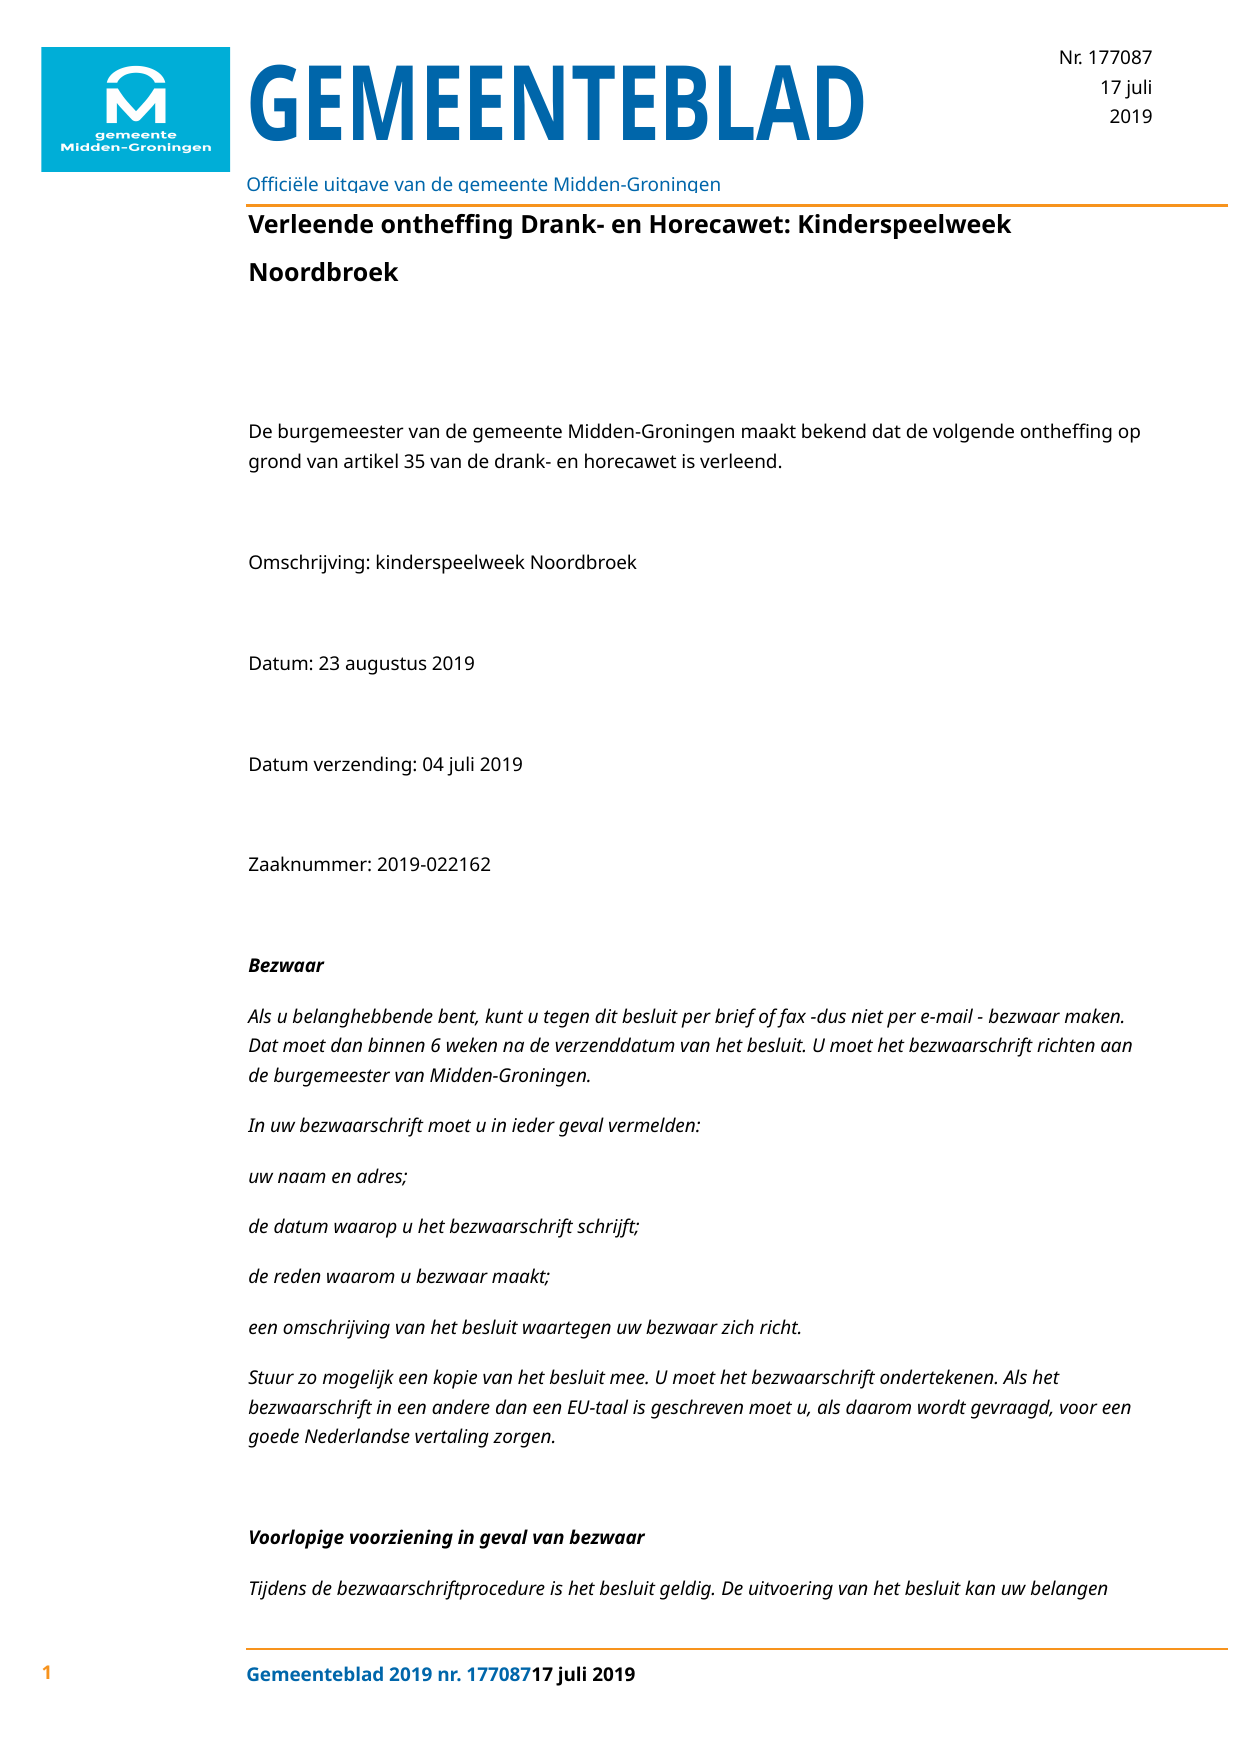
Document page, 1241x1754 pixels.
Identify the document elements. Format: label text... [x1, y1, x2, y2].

text een omschrijving van het besluit waartegen uw bezwaar zich richt. [248, 1314, 1152, 1340]
text Tijdens de bezwaarschriftprocedure is het besluit geldig. De uitvoering van het besluit kan uw belangen [248, 1575, 1152, 1601]
picture [184, 146, 190, 153]
text Omschrijving: kinderspeelweek Noordbroek [248, 549, 1152, 575]
text In uw bezwaarschrift moet u in ieder geval vermelden: [248, 1112, 1152, 1138]
text de datum waarop u het bezwaarschrift schrijft; [248, 1213, 1152, 1239]
text Zaaknummer: 2019-022162 [248, 852, 1152, 877]
text Als u belanghebbende bent, kunt u tegen dit besluit per brief of fax -dus niet per e-mail - bezwaar maken. Dat moet dan binnen 6 weken na de verzenddatum van het besluit. U moet het bezwaarschrift richten aan de burgemeester van Midden-Groningen. [248, 1003, 1152, 1088]
text uw naam en adres; [248, 1163, 1152, 1189]
text De burgemeester van de gemeente Midden-Groningen maakt bekend dat de volgende ontheffing op grond van artikel 35 van de drank- en horecawet is verleend. [248, 419, 1152, 474]
picture [107, 89, 165, 122]
text Voorlopige voorziening in geval van bezwaar [248, 1524, 1152, 1550]
text Verleende ontheffing Drank- en Horecawet: Kinderspeelweek Noordbroek [248, 207, 1152, 288]
text de reden waarom u bezwaar maakt; [248, 1264, 1152, 1289]
text Datum verzending: 04 juli 2019 [248, 751, 1152, 777]
picture [108, 66, 164, 82]
text Bezwaar [248, 952, 1152, 978]
text Stuur zo mogelijk een kopie van het besluit mee. U moet het bezwaarschrift ondertekenen. Als het bezwaarschrift in een andere dan een EU-taal is geschreven moet u, als daarom wordt gevraagd, voor een goede Nederlandse vertaling zorgen. [248, 1364, 1152, 1449]
text Datum: 23 augustus 2019 [248, 650, 1152, 676]
